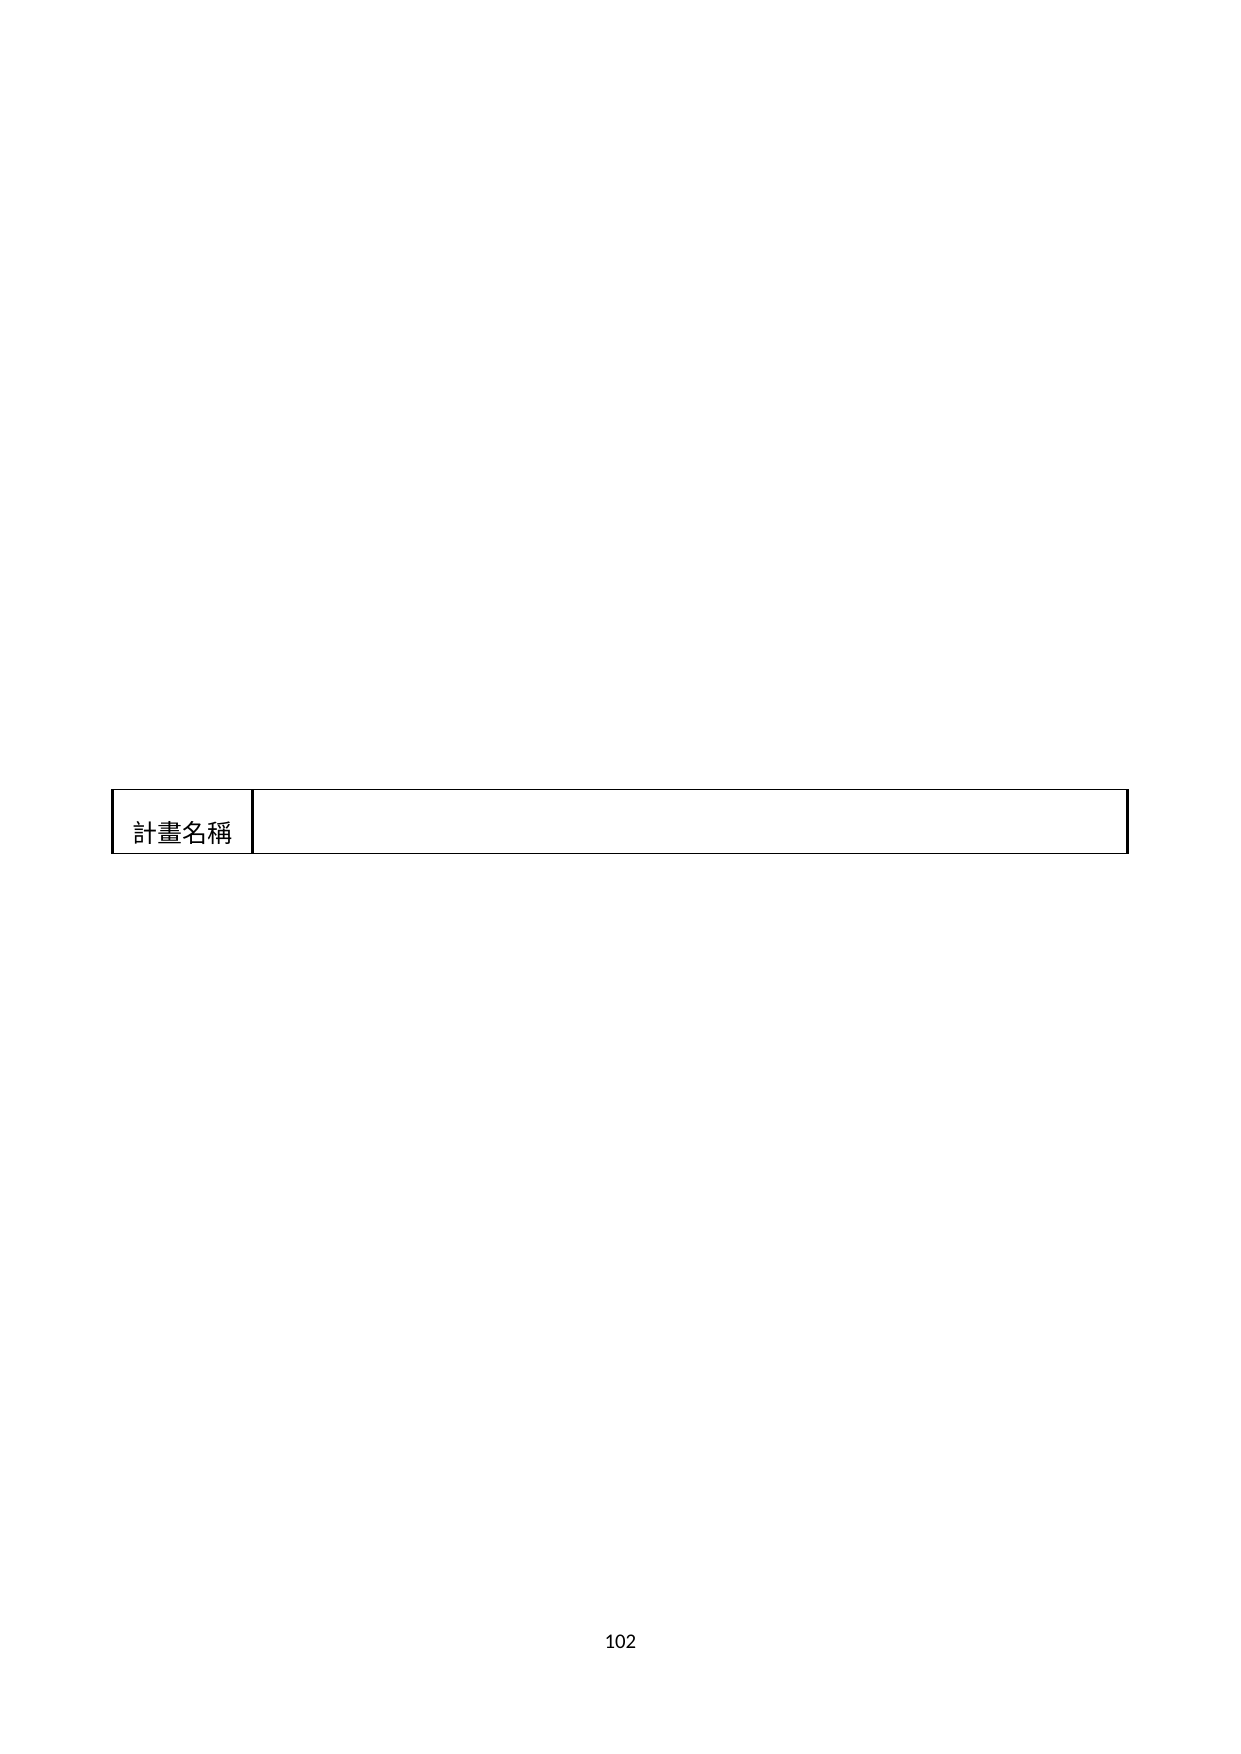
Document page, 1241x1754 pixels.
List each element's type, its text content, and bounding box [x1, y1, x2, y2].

table_cell [254, 790, 1126, 853]
table_cell 計畫名稱 [114, 790, 251, 853]
